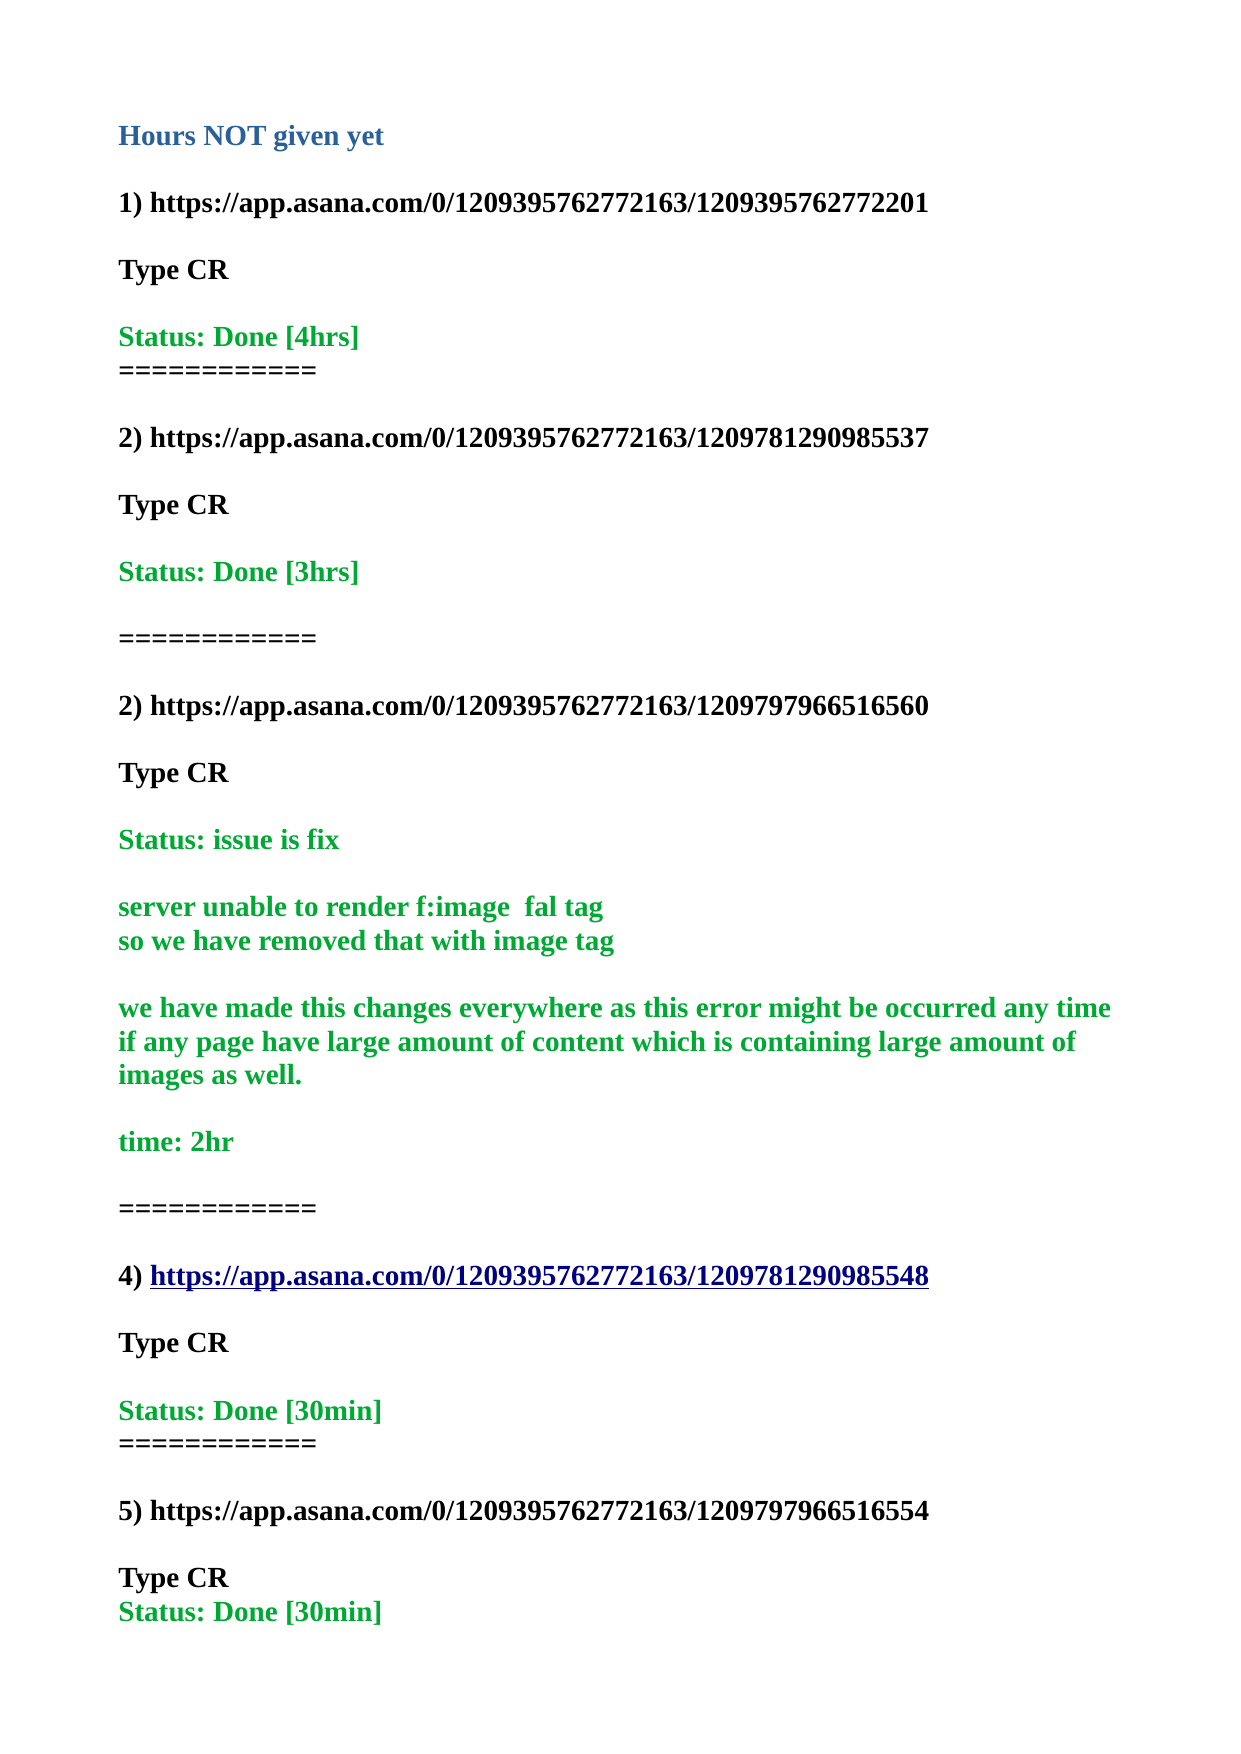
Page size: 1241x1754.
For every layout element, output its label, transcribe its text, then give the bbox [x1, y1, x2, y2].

text Status: Done [30min] [118, 1594, 1122, 1627]
text ============ [118, 1191, 1122, 1225]
text so we have removed that with image tag [118, 923, 1122, 957]
text 1) https://app.asana.com/0/1209395762772163/1209395762772201 [118, 185, 1122, 219]
text 4) https://app.asana.com/0/1209395762772163/1209781290985548 [118, 1258, 1122, 1292]
text Status: Done [3hrs] [118, 554, 1122, 588]
text ============ [118, 1426, 1122, 1460]
text we have made this changes everywhere as this error might be occurred any time if any page have large amount of content which is containing large amount of images as well. [118, 990, 1122, 1091]
text Hours NOT given yet [118, 118, 1122, 152]
text ============ [118, 353, 1122, 386]
text Type CR [118, 1326, 1122, 1359]
text 5) https://app.asana.com/0/1209395762772163/1209797966516554 [118, 1493, 1122, 1527]
text Status: issue is fix [118, 822, 1122, 856]
text Status: Done [4hrs] [118, 319, 1122, 353]
text 2) https://app.asana.com/0/1209395762772163/1209781290985537 [118, 420, 1122, 453]
text Status: Done [30min] [118, 1393, 1122, 1426]
text ============ [118, 621, 1122, 655]
text Type CR [118, 755, 1122, 789]
text Type CR [118, 487, 1122, 521]
text Type CR [118, 1560, 1122, 1594]
text time: 2hr [118, 1124, 1122, 1158]
text server unable to render f:image fal tag [118, 889, 1122, 923]
text Type CR [118, 252, 1122, 286]
text 2) https://app.asana.com/0/1209395762772163/1209797966516560 [118, 688, 1122, 722]
